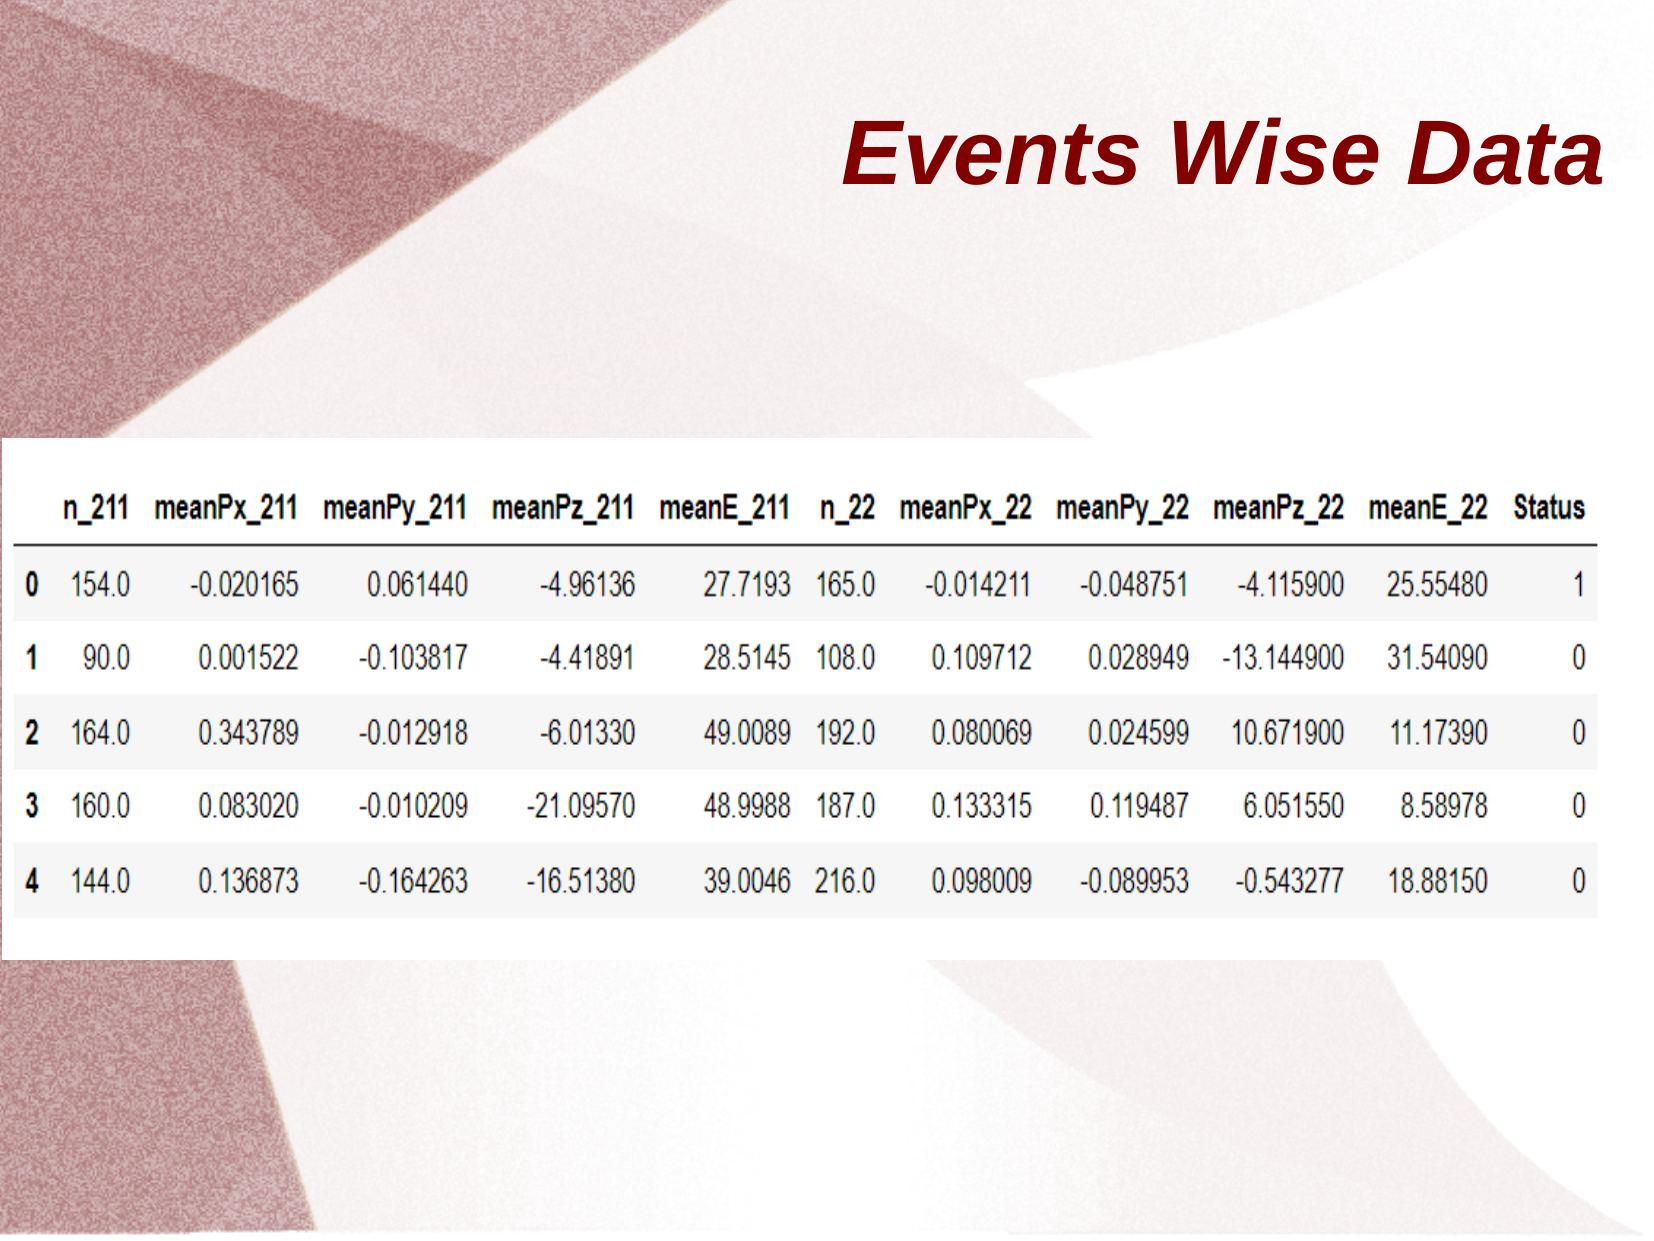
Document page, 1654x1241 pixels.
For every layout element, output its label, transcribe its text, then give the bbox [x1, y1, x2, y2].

title Events Wise Data [596, 49, 1607, 257]
picture [0, 0, 1654, 1241]
